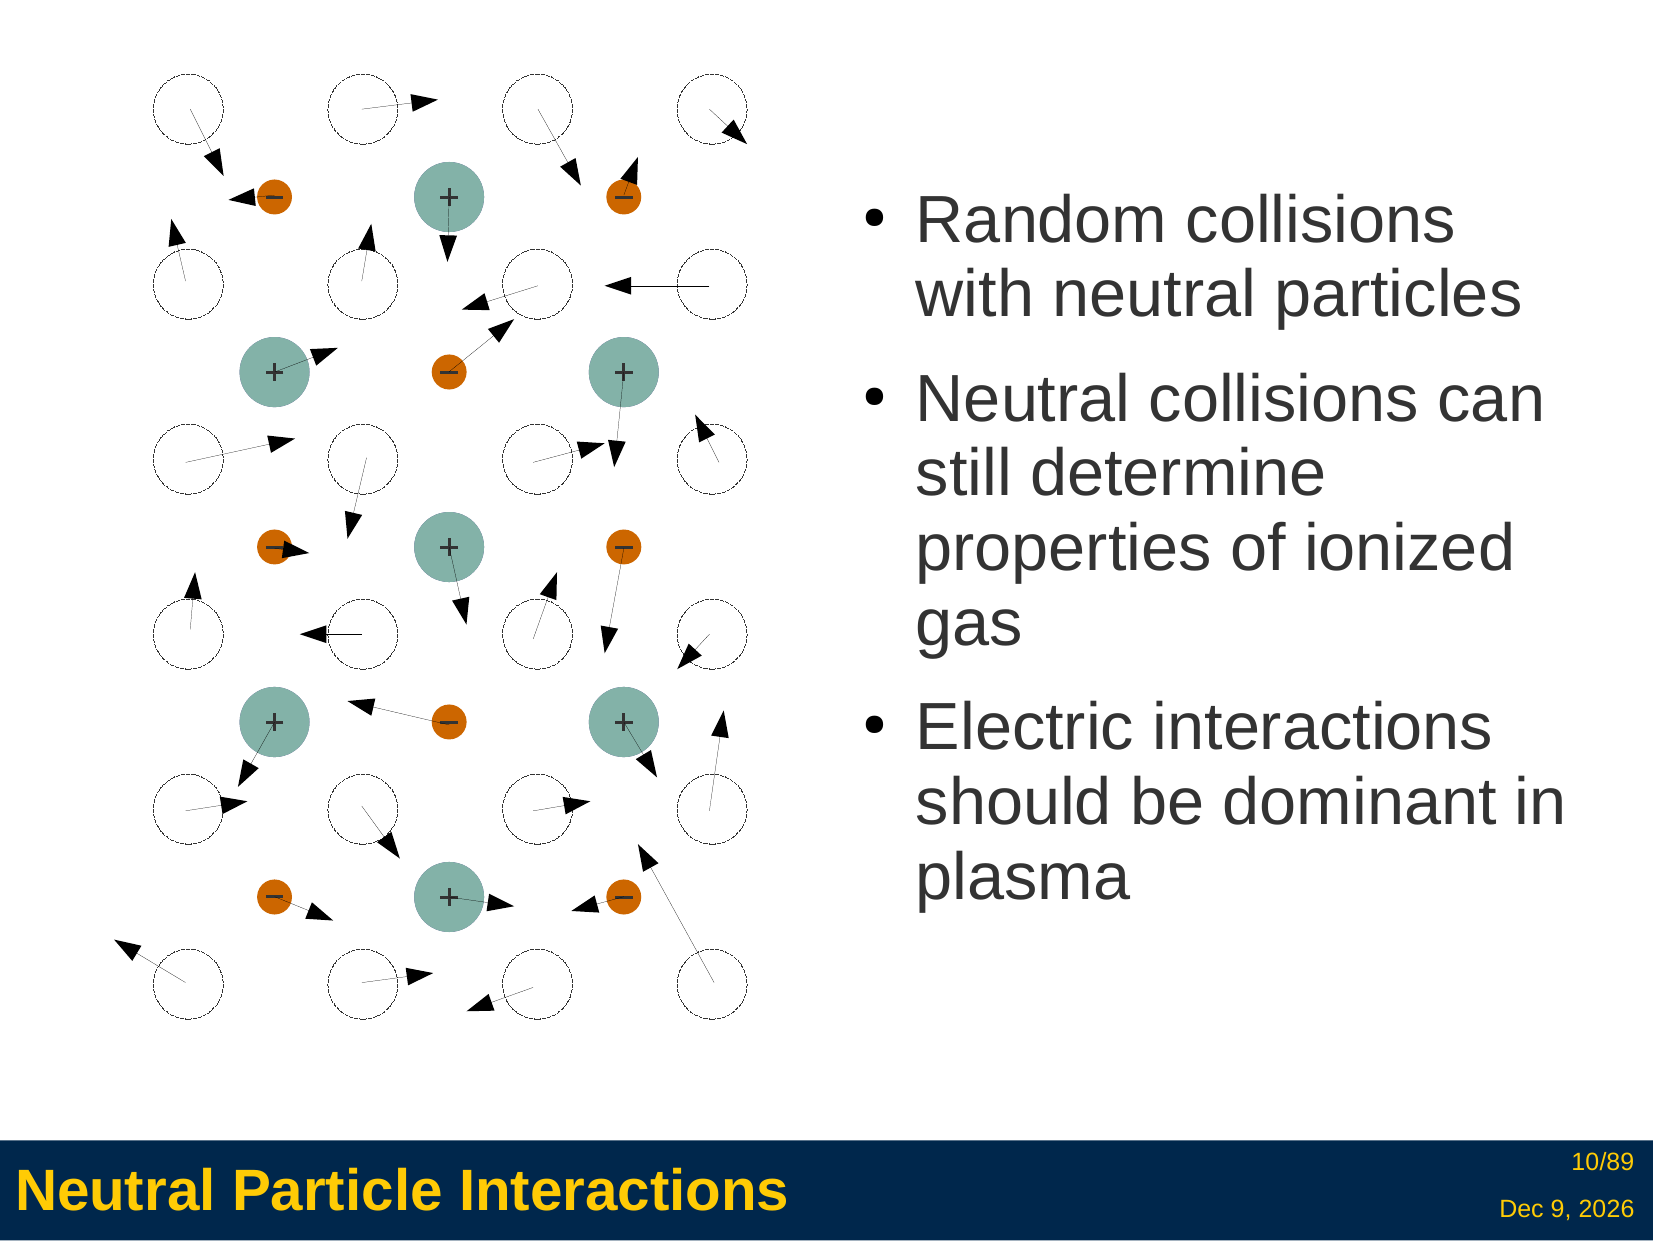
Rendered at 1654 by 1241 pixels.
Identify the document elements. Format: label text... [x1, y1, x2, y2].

list Random collisions with neutral particles Neutral collisions can still determine properties of ionized gas Electric interactions should be dominant in plasma [845, 75, 1572, 1021]
text_box [414, 512, 485, 583]
text_box [414, 861, 485, 933]
text_box [239, 337, 310, 408]
text_box [588, 337, 659, 408]
text_box [431, 704, 467, 740]
text_box [414, 161, 485, 233]
text_box [257, 879, 293, 915]
title Neutral Particle Interactions [14, 1140, 1380, 1241]
text_box [606, 879, 642, 915]
text_box [431, 354, 467, 390]
text_box [257, 529, 292, 565]
text_box [606, 179, 642, 215]
text_box [588, 686, 659, 758]
text_box [239, 686, 310, 758]
text_box [257, 179, 293, 215]
text_box [606, 529, 642, 565]
